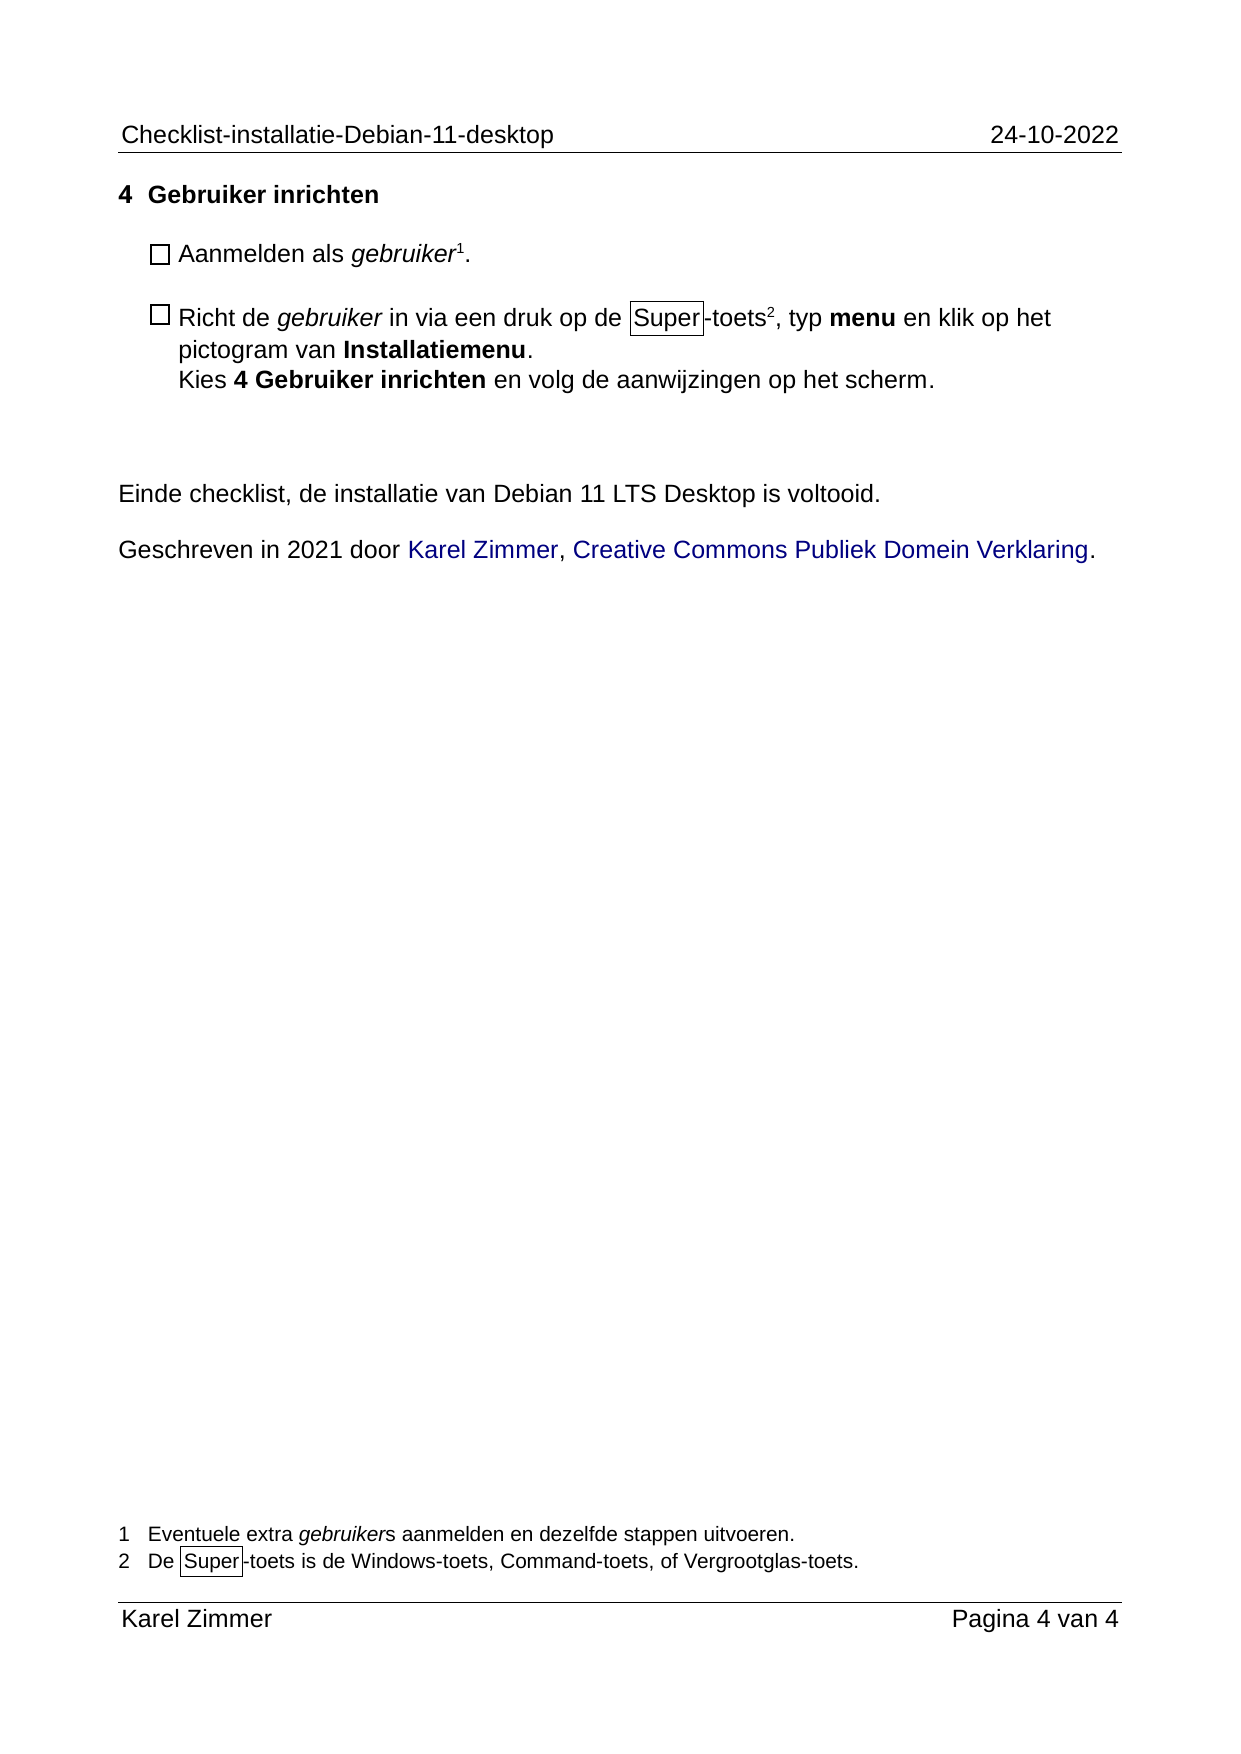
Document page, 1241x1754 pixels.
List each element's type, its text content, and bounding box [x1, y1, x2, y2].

table_cell [141, 365, 177, 395]
table_header Aanmelden als gebruiker. [177, 239, 1122, 269]
table_cell Kies 4 Gebruiker inrichten en volg de aanwijzingen op het scherm. [177, 365, 1122, 395]
list Gebruiker inrichten [118, 177, 1122, 211]
table_header [141, 239, 177, 269]
table_cell [177, 269, 1122, 300]
table_cell Richt de gebruiker in via een druk op de Super-toets, typ menu en klik op het pictogram van Installatiemenu. [177, 300, 1122, 365]
text Geschreven in 2021 door Karel Zimmer, Creative Commons Publiek Domein Verklaring. [118, 536, 1122, 563]
table_cell [141, 300, 177, 365]
text Einde checklist, de installatie van Debian 11 LTS Desktop is voltooid. [118, 479, 1122, 507]
table_cell [141, 269, 177, 300]
